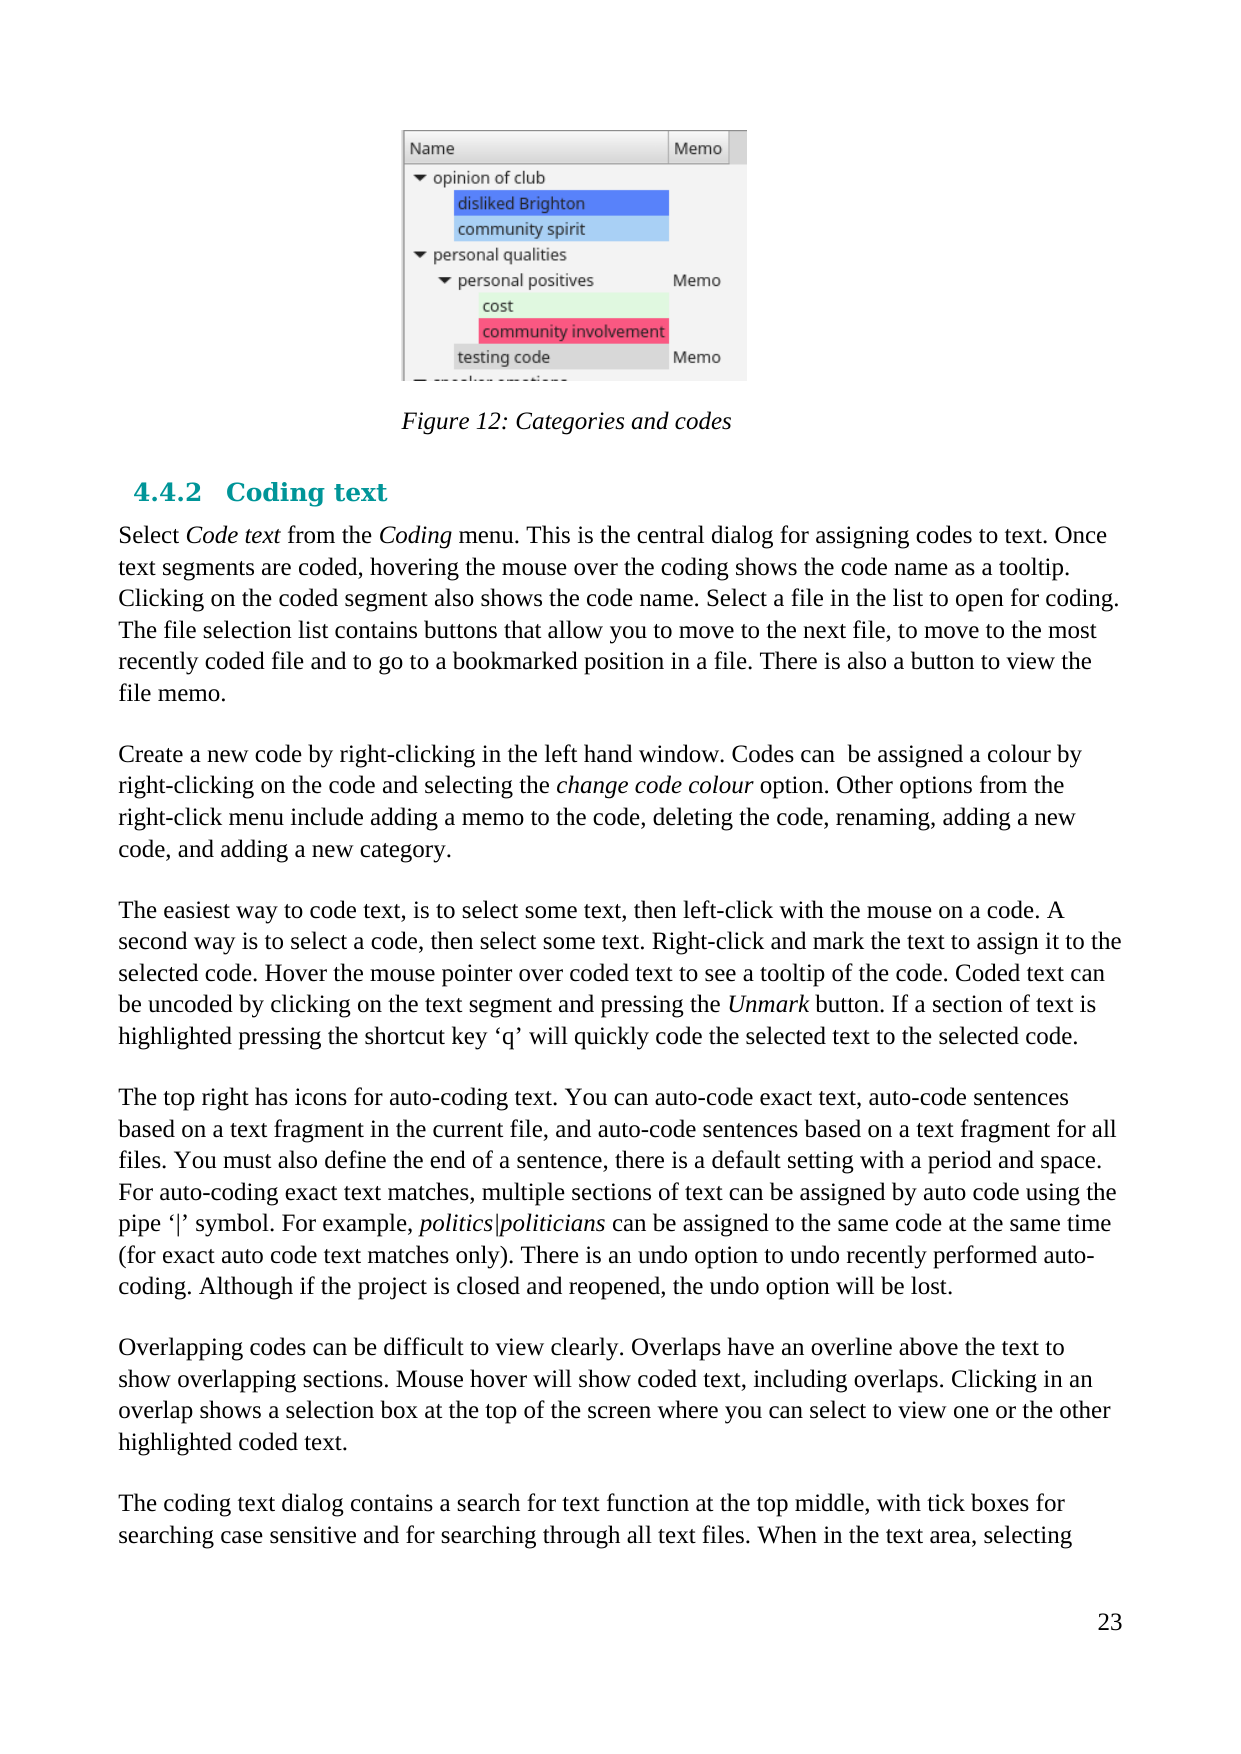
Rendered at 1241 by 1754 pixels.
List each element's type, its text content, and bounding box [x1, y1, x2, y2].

picture [401, 130, 747, 381]
text Figure 12: Categories and codes [401, 381, 839, 435]
text Overlapping codes can be difficult to view clearly. Overlaps have an overline above the text to show overlapping sections. Mouse hover will show coded text, including overlaps. Clicking in an overlap shows a selection box at the top of the screen where you can select to view one or the other highlighted coded text. [118, 1332, 1122, 1456]
text The top right has icons for auto-coding text. You can auto-code exact text, auto-code sentences based on a text fragment in the current file, and auto-code sentences based on a text fragment for all files. You must also define the end of a sentence, there is a default setting with a period and space. For auto-coding exact text matches, multiple sections of text can be assigned by auto code using the pipe ‘|’ symbol. For example, politics|politicians can be assigned to the same code at the same time (for exact auto code text matches only). There is an undo option to undo recently performed auto-coding. Although if the project is closed and reopened, the undo option will be lost. [118, 1082, 1122, 1300]
text Create a new code by right-clicking in the left hand window. Codes can be assigned a colour by right-clicking on the code and selecting the change code colour option. Other options from the right-click menu include adding a memo to the code, deleting the code, renaming, adding a new code, and adding a new category. [118, 739, 1122, 862]
text The easiest way to code text, is to select some text, then left-click with the mouse on a code. A second way is to select a code, then select some text. Right-click and mark the text to assign it to the selected code. Hover the mouse pointer over coded text to see a tooltip of the code. Coded text can be uncoded by clicking on the text segment and pressing the Unmark button. If a section of text is highlighted pressing the shortcut key ‘q’ will quickly code the selected text to the selected code. [118, 895, 1122, 1050]
text Select Code text from the Coding menu. This is the central dialog for assigning codes to text. Once text segments are coded, hovering the mouse over the coding shows the code name as a tooltip. Clicking on the coded segment also shows the code name. Select a file in the list to open for coding. The file selection list contains buttons that allow you to move to the next file, to move to the most recently coded file and to go to a bookmarked position in a file. There is also a button to view the file memo. [118, 520, 1122, 707]
subtitle Coding text [124, 478, 1122, 508]
text The coding text dialog contains a search for text function at the top middle, with tick boxes for searching case sensitive and for searching through all text files. When in the text area, selecting [118, 1488, 1122, 1548]
